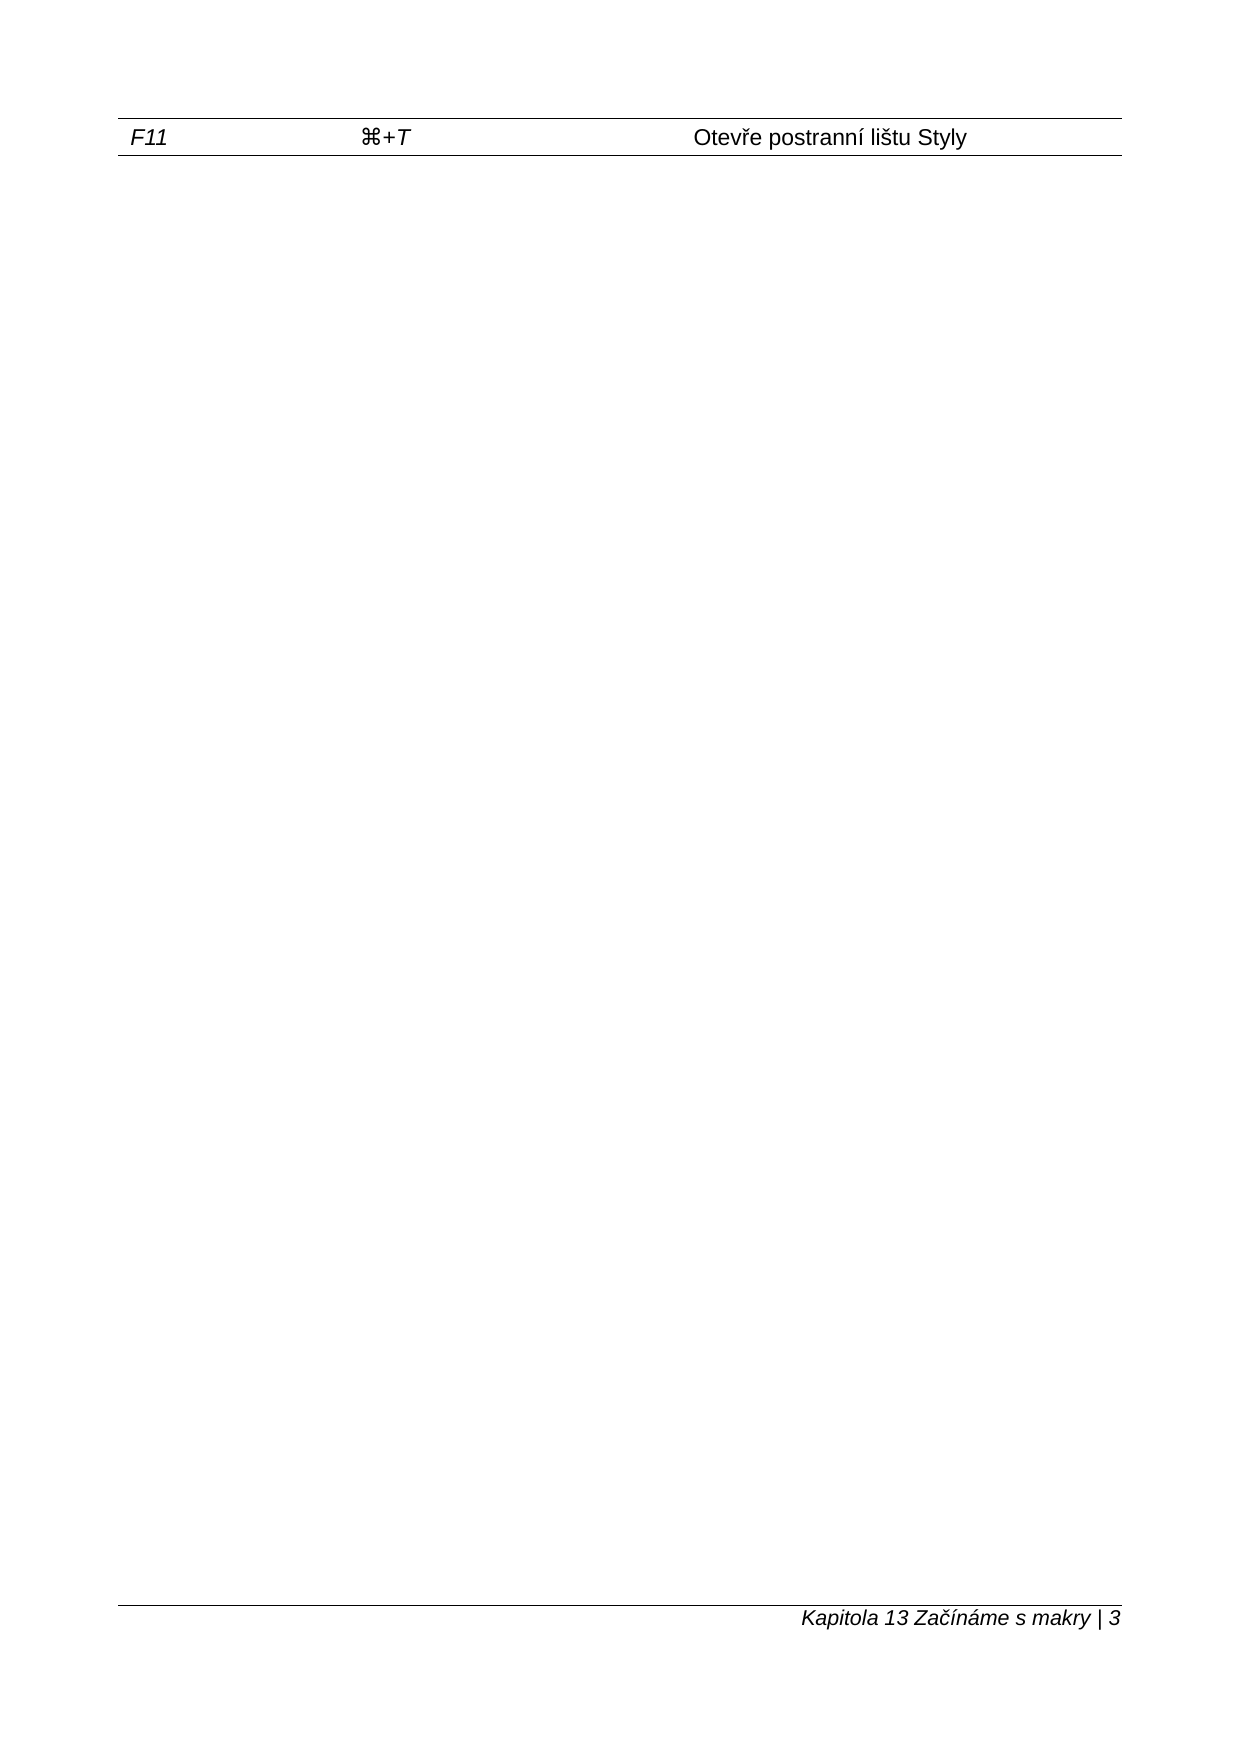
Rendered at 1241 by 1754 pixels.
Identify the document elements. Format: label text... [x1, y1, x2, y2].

table_cell F11 [118, 119, 347, 155]
table_cell Otevře postranní lištu Styly [681, 119, 1122, 155]
table_cell ⌘+T [348, 119, 681, 155]
